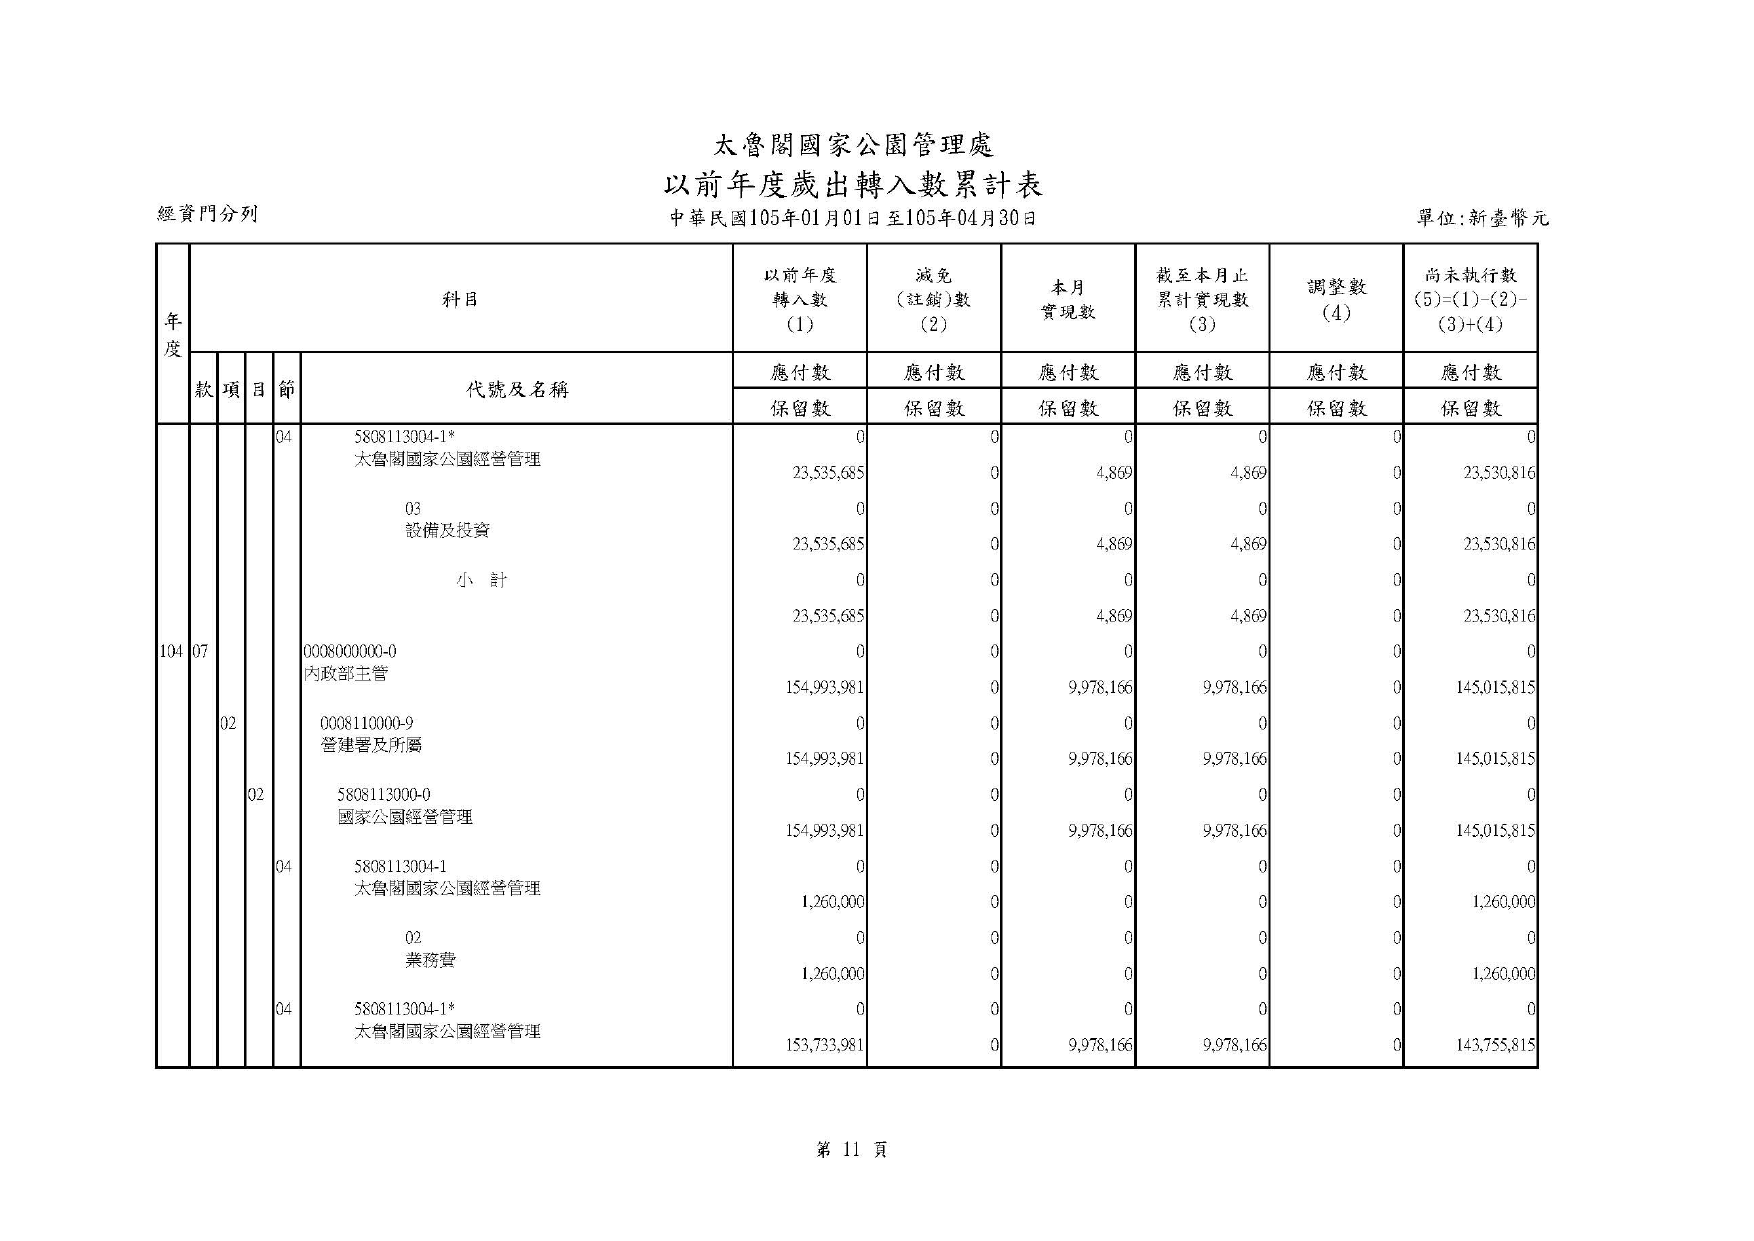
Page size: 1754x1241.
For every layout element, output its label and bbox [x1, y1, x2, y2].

picture [59, 82, 1646, 1164]
